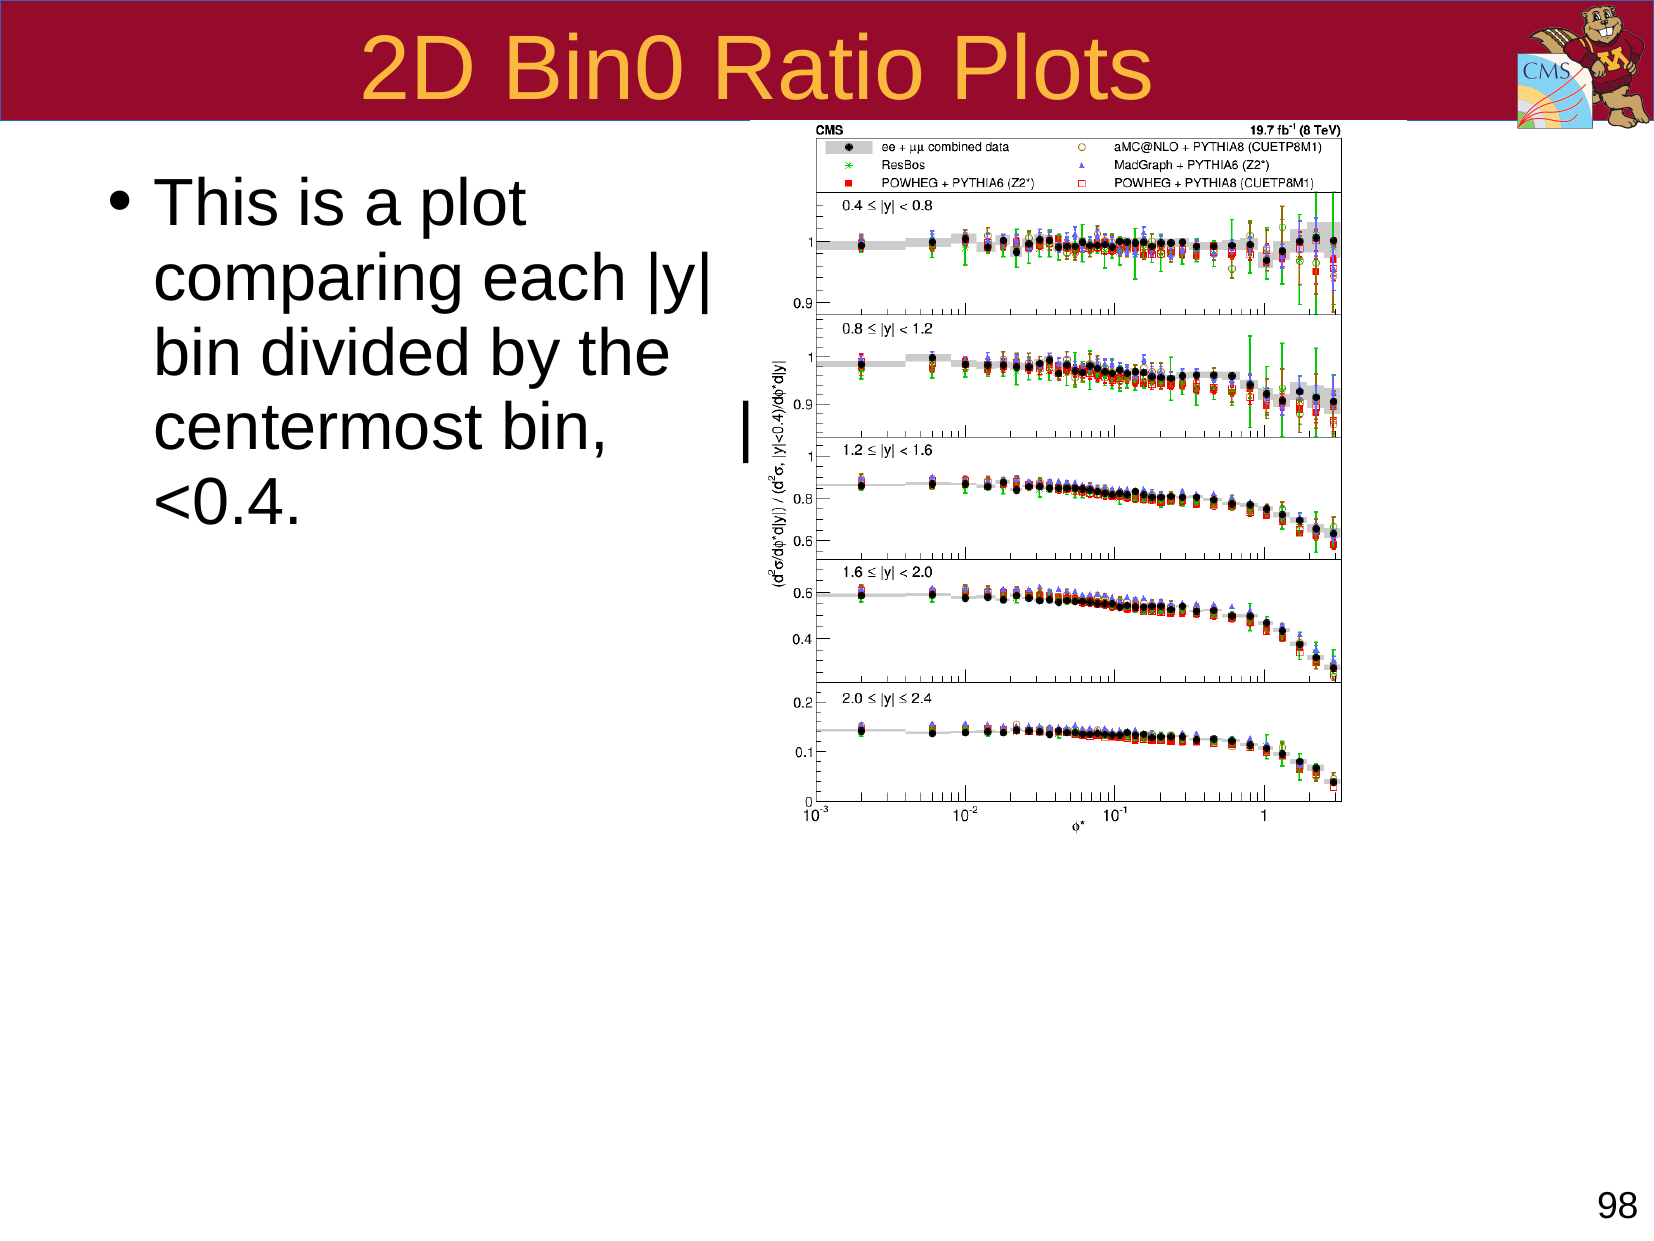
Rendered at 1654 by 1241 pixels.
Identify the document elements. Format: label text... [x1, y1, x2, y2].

list This is a plot comparing each |y| bin divided by the centermost bin, |y|<0.4. [82, 165, 809, 885]
title 2D Bin0 Ratio Plots [0, 15, 1516, 121]
picture [750, 120, 1407, 841]
picture [1515, 0, 1652, 135]
